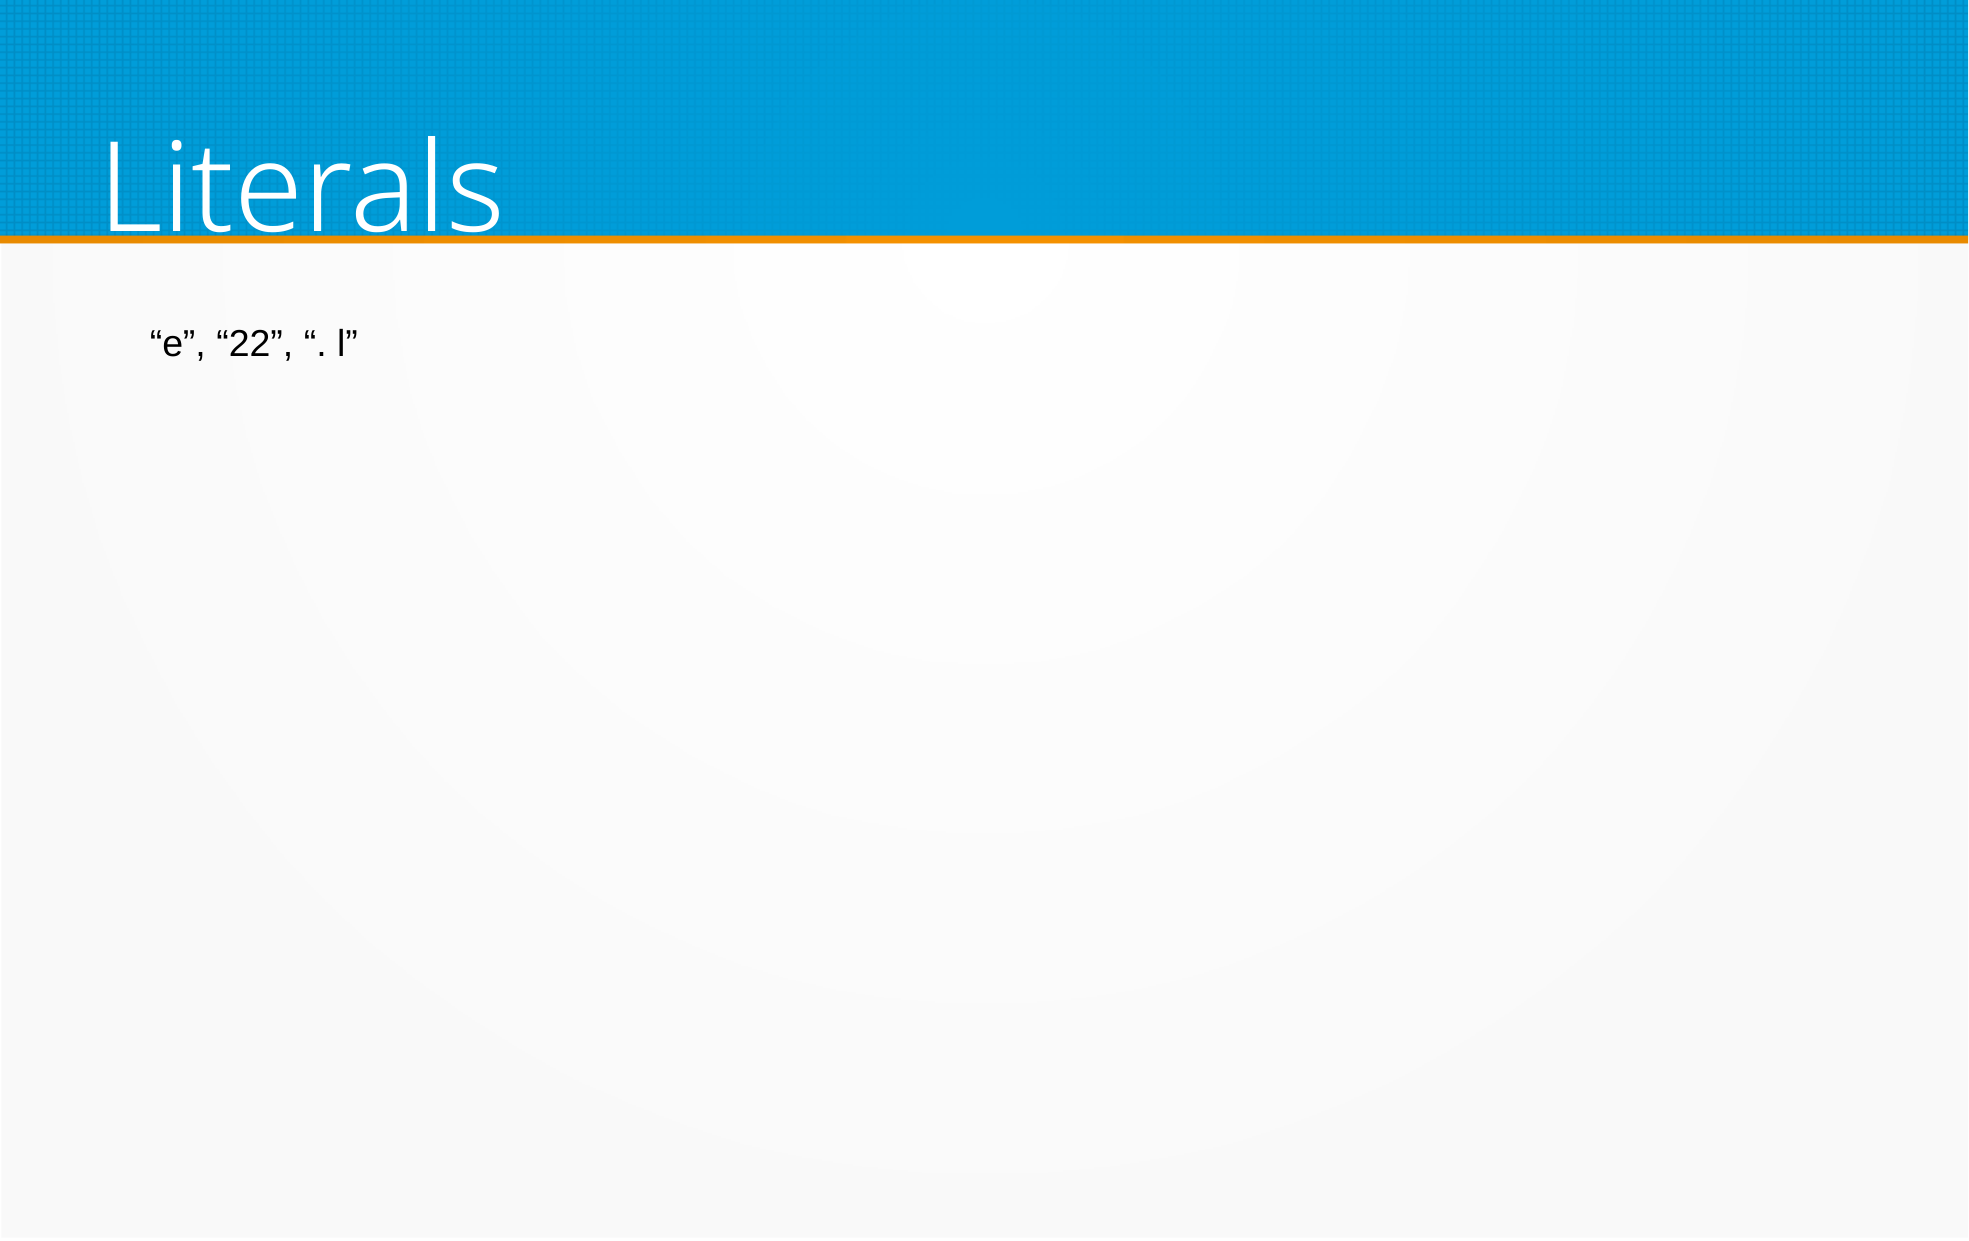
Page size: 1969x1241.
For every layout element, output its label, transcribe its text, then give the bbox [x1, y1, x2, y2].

title Literals [98, 49, 1870, 257]
picture [0, 236, 1969, 1241]
text_box “e”, “22”, “. l” [135, 315, 856, 372]
